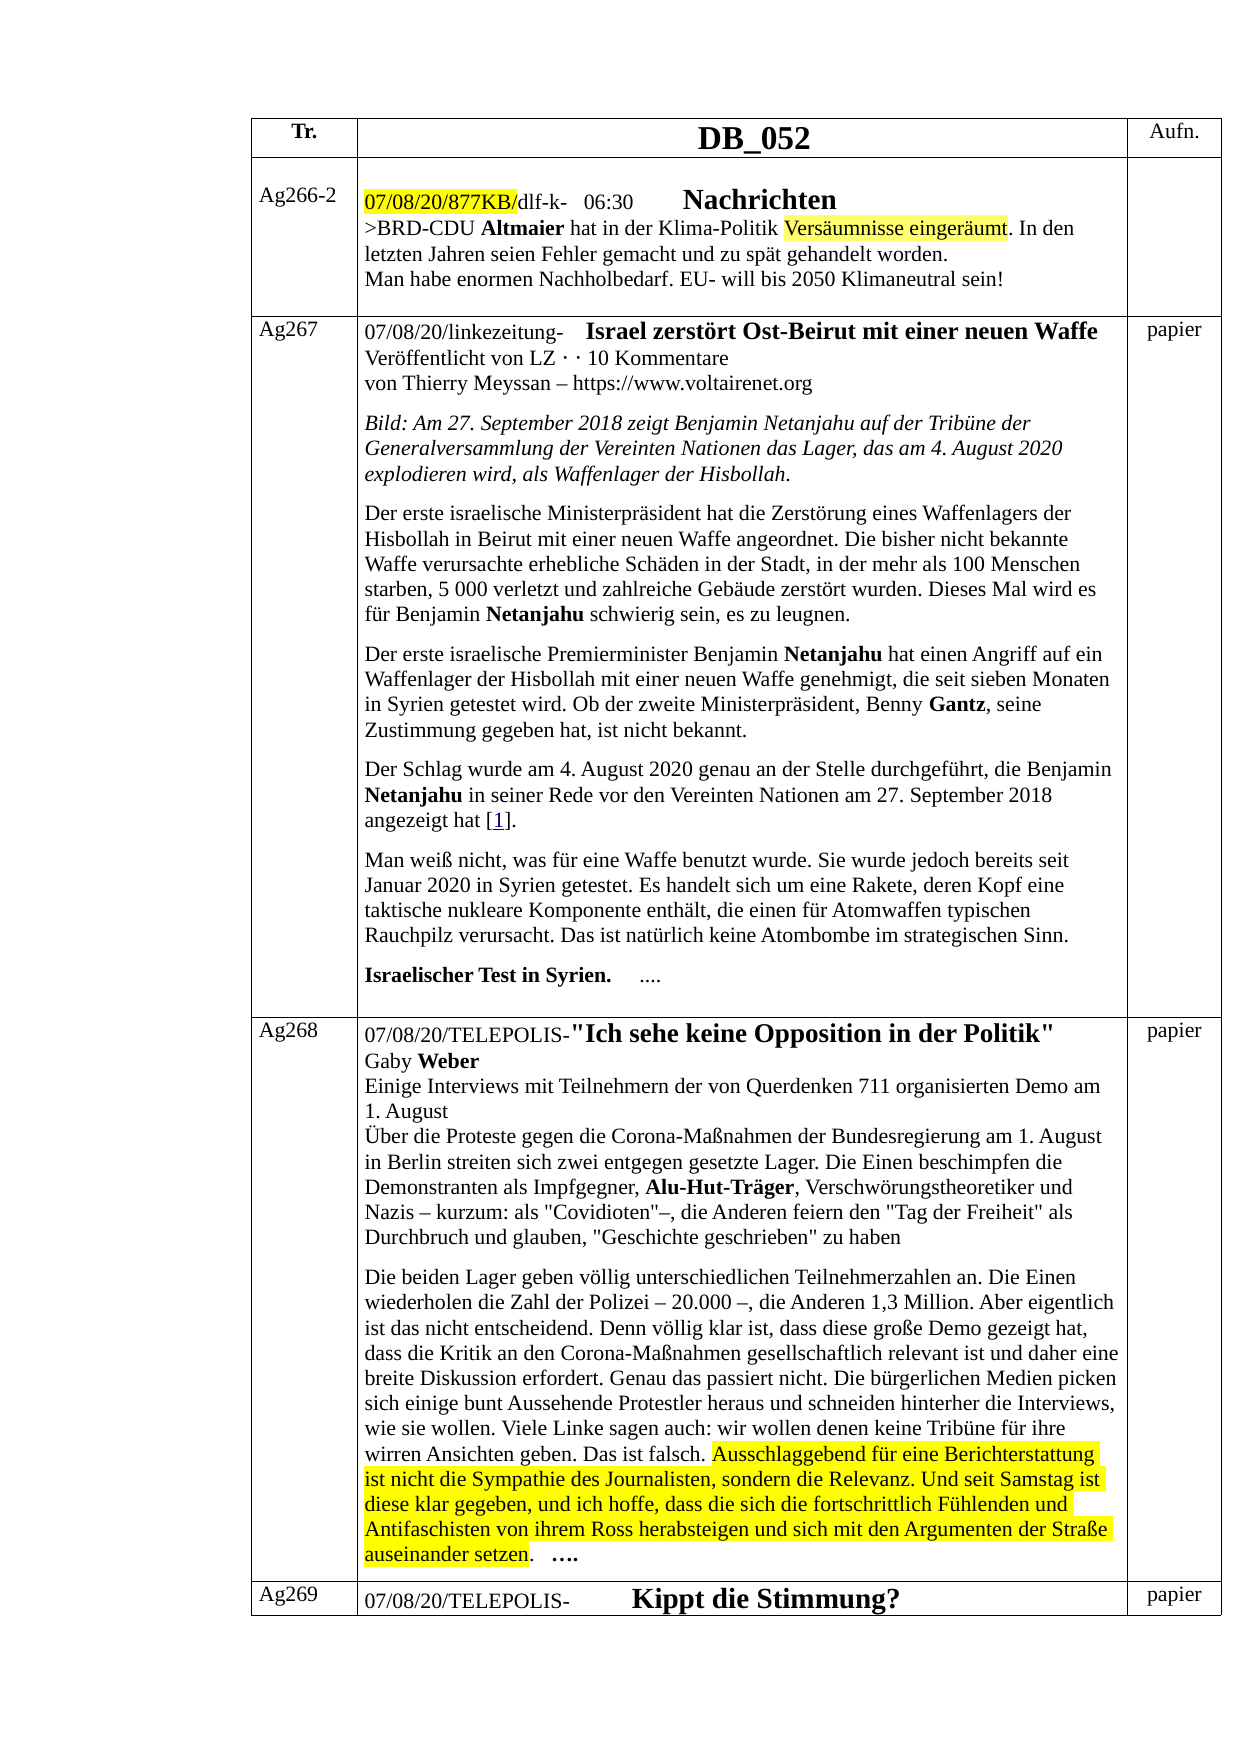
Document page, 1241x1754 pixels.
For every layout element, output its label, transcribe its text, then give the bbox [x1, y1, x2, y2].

table_cell Ag269 [252, 1582, 357, 1615]
table_header DB_052 [358, 119, 1127, 157]
table_cell papier [1128, 317, 1221, 1017]
table_cell 07/08/20/TELEPOLIS-"Ich sehe keine Opposition in der Politik" Gaby Weber Einige Interviews mit Teilnehmern der von Querdenken 711 organisierten Demo am 1. August Über die Proteste gegen die Corona-Maßnahmen der Bundesregierung am 1. August in Berlin streiten sich zwei entgegen gesetzte Lager. Die Einen beschimpfen die Demonstranten als Impfgegner, Alu-Hut-Träger, Verschwörungstheoretiker und Nazis – kurzum: als "Covidioten"–, die Anderen feiern den "Tag der Freiheit" als Durchbruch und glauben, "Geschichte geschrieben" zu haben Die beiden Lager geben völlig unterschiedlichen Teilnehmerzahlen an. Die Einen wiederholen die Zahl der Polizei – 20.000 –, die Anderen 1,3 Million. Aber eigentlich ist das nicht entscheidend. Denn völlig klar ist, dass diese große Demo gezeigt hat, dass die Kritik an den Corona-Maßnahmen gesellschaftlich relevant ist und daher eine breite Diskussion erfordert. Genau das passiert nicht. Die bürgerlichen Medien picken sich einige bunt Aussehende Protestler heraus und schneiden hinterher die Interviews, wie sie wollen. Viele Linke sagen auch: wir wollen denen keine Tribüne für ihre wirren Ansichten geben. Das ist falsch. Ausschlaggebend für eine Berichterstattung ist nicht die Sympathie des Journalisten, sondern die Relevanz. Und seit Samstag ist diese klar gegeben, und ich hoffe, dass die sich die fortschrittlich Fühlenden und Antifaschisten von ihrem Ross herabsteigen und sich mit den Argumenten der Straße auseinander setzen. …. [358, 1018, 1127, 1581]
table_cell Ag268 [252, 1018, 357, 1581]
table_cell 07/08/20/877KB/dlf-k- 06:30 Nachrichten >BRD-CDU Altmaier hat in der Klima-Politik Versäumnisse eingeräumt. In den letzten Jahren seien Fehler gemacht und zu spät gehandelt worden. Man habe enormen Nachholbedarf. EU- will bis 2050 Klimaneutral sein! [358, 158, 1127, 316]
table_cell papier [1128, 1582, 1221, 1615]
table_header Aufn. [1128, 119, 1221, 157]
table_cell Ag266-2 [252, 158, 357, 316]
table_cell [1128, 158, 1221, 316]
table_cell papier [1128, 1018, 1221, 1581]
table_cell 07/08/20/linkezeitung- Israel zerstört Ost-Beirut mit einer neuen Waffe Veröffentlicht von LZ ⋅ ⋅ 10 Kommentare von Thierry Meyssan – https://www.voltairenet.org Bild: Am 27. September 2018 zeigt Benjamin Netanjahu auf der Tribüne der Generalversammlung der Vereinten Nationen das Lager, das am 4. August 2020 explodieren wird, als Waffenlager der Hisbollah. Der erste israelische Ministerpräsident hat die Zerstörung eines Waffenlagers der Hisbollah in Beirut mit einer neuen Waffe angeordnet. Die bisher nicht bekannte Waffe verursachte erhebliche Schäden in der Stadt, in der mehr als 100 Menschen starben, 5 000 verletzt und zahlreiche Gebäude zerstört wurden. Dieses Mal wird es für Benjamin Netanjahu schwierig sein, es zu leugnen. Der erste israelische Premierminister Benjamin Netanjahu hat einen Angriff auf ein Waffenlager der Hisbollah mit einer neuen Waffe genehmigt, die seit sieben Monaten in Syrien getestet wird. Ob der zweite Ministerpräsident, Benny Gantz, seine Zustimmung gegeben hat, ist nicht bekannt. Der Schlag wurde am 4. August 2020 genau an der Stelle durchgeführt, die Benjamin Netanjahu in seiner Rede vor den Vereinten Nationen am 27. September 2018 angezeigt hat [1]. Man weiß nicht, was für eine Waffe benutzt wurde. Sie wurde jedoch bereits seit Januar 2020 in Syrien getestet. Es handelt sich um eine Rakete, deren Kopf eine taktische nukleare Komponente enthält, die einen für Atomwaffen typischen Rauchpilz verursacht. Das ist natürlich keine Atombombe im strategischen Sinn. Israelischer Test in Syrien. .... [358, 317, 1127, 1017]
table_header ­Tr. [252, 119, 357, 157]
table_cell Ag267 [252, 317, 357, 1017]
table_cell 07/08/20/TELEPOLIS- Kippt die Stimmung? [358, 1582, 1127, 1615]
